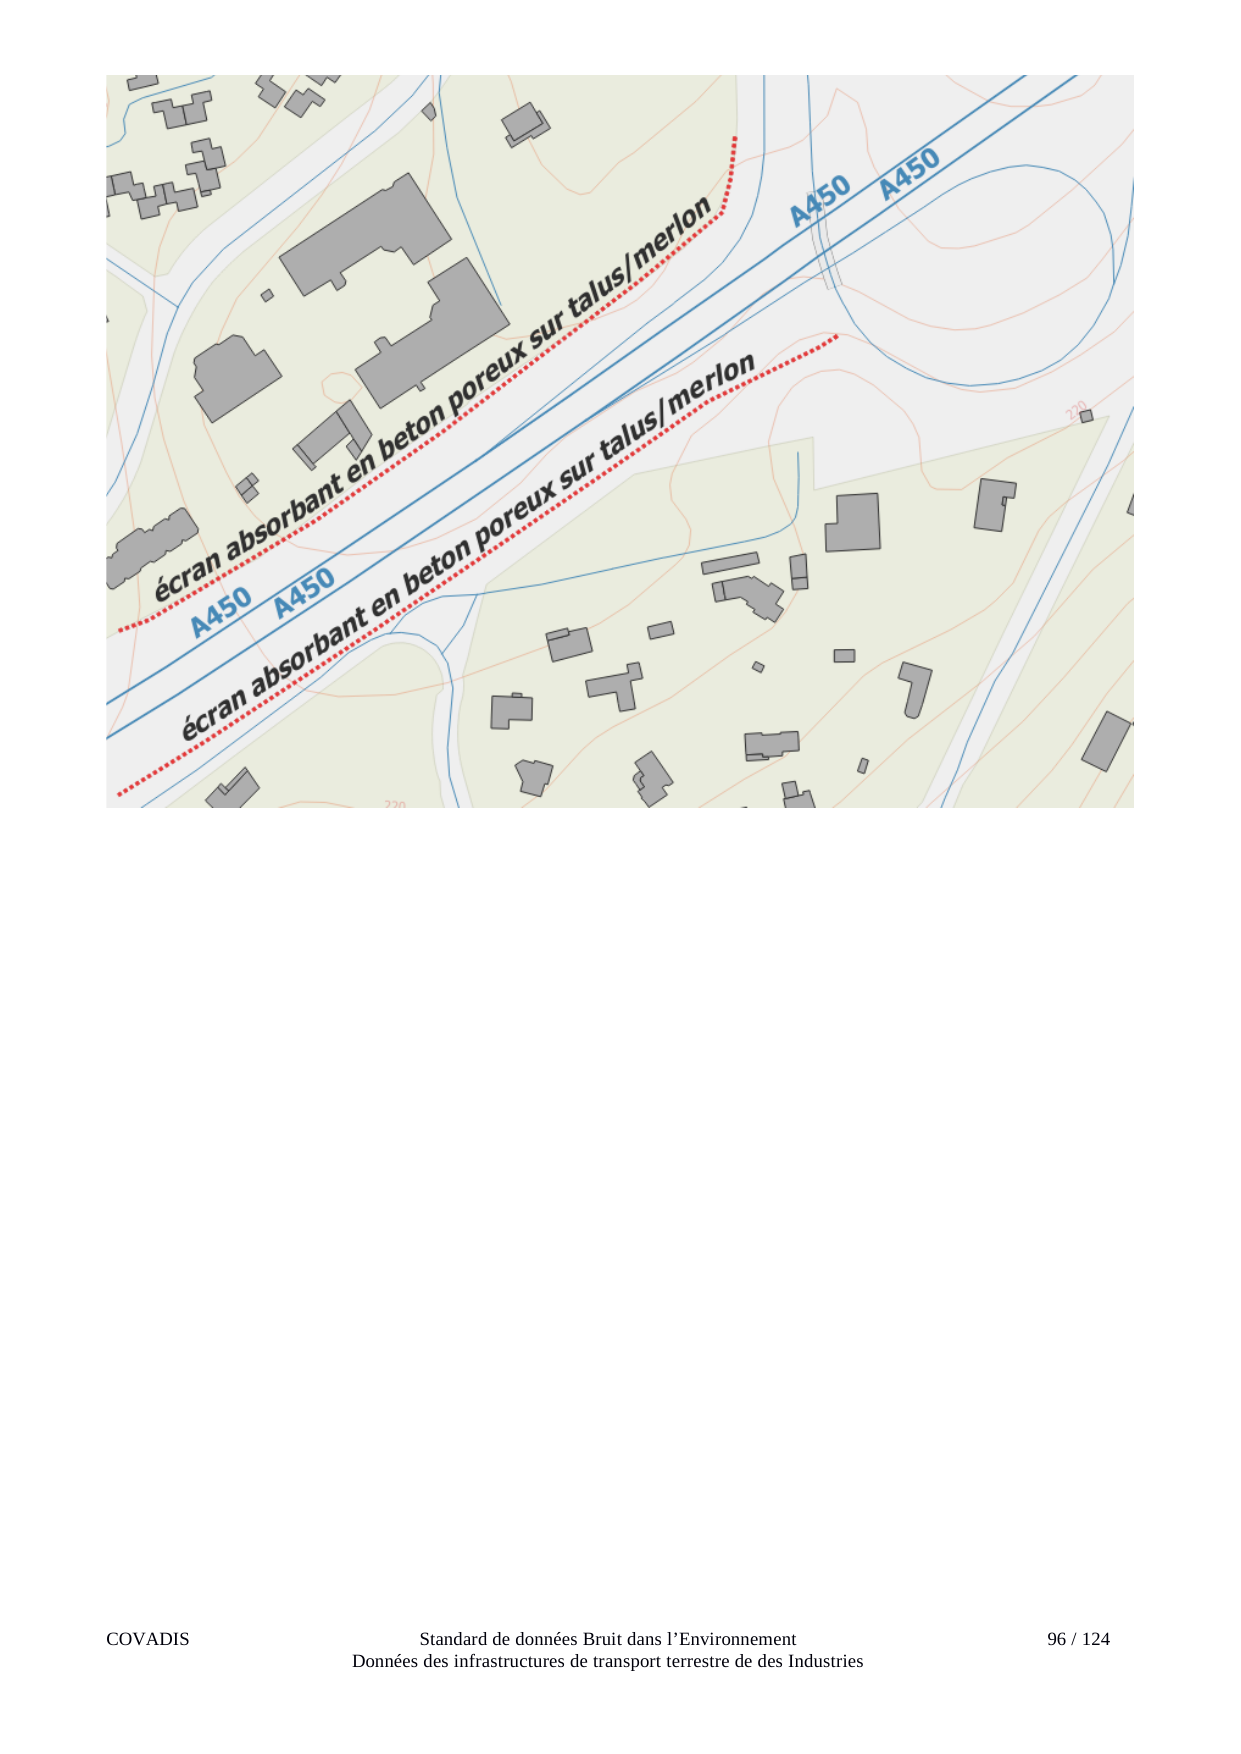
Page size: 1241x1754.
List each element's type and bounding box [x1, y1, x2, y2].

picture [106, 75, 1134, 808]
